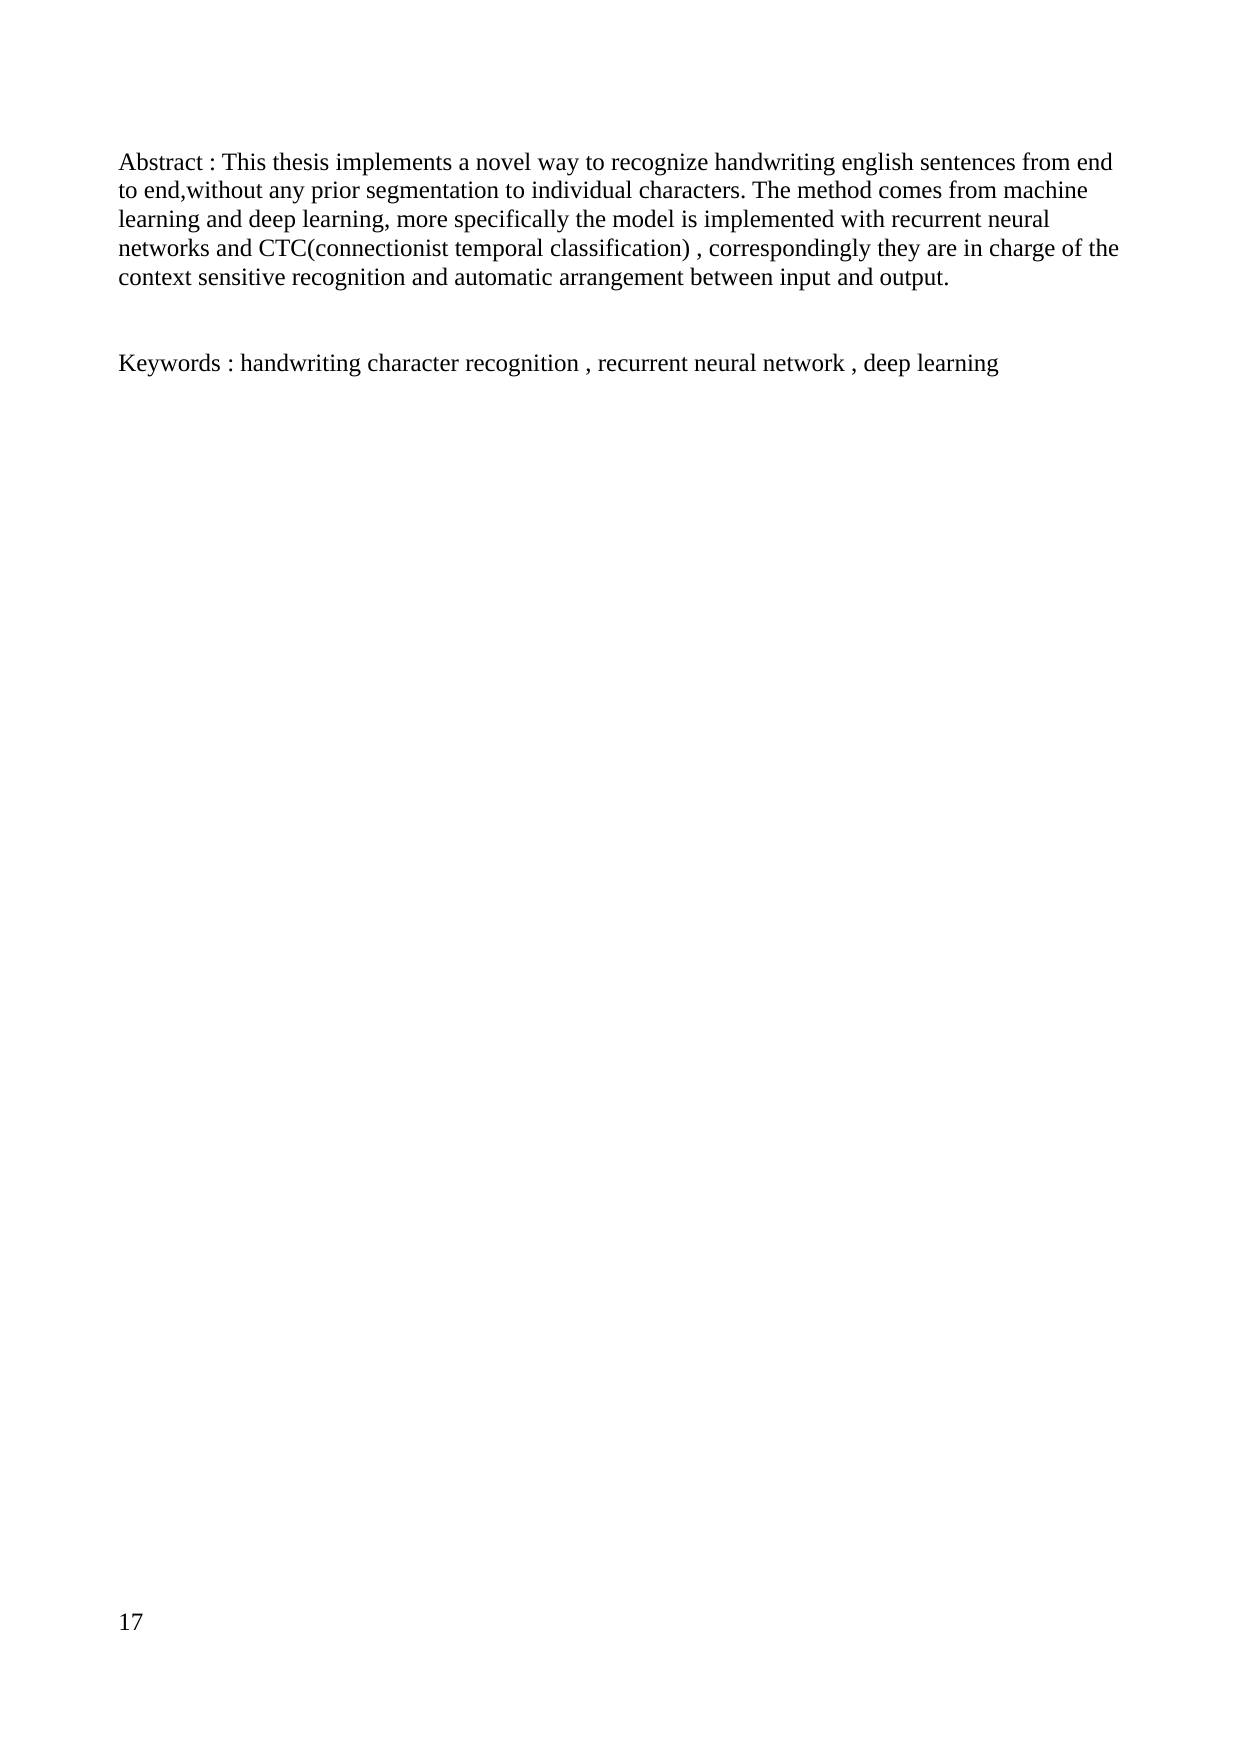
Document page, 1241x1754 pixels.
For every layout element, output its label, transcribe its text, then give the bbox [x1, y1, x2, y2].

text Abstract : This thesis implements a novel way to recognize handwriting english sentences from end to end,without any prior segmentation to individual characters. The method comes from machine learning and deep learning, more specifically the model is implemented with recurrent neural networks and CTC(connectionist temporal classification) , correspondingly they are in charge of the context sensitive recognition and automatic arrangement between input and output. [118, 147, 1122, 291]
text Keywords : handwriting character recognition , recurrent neural network , deep learning [118, 348, 1122, 377]
